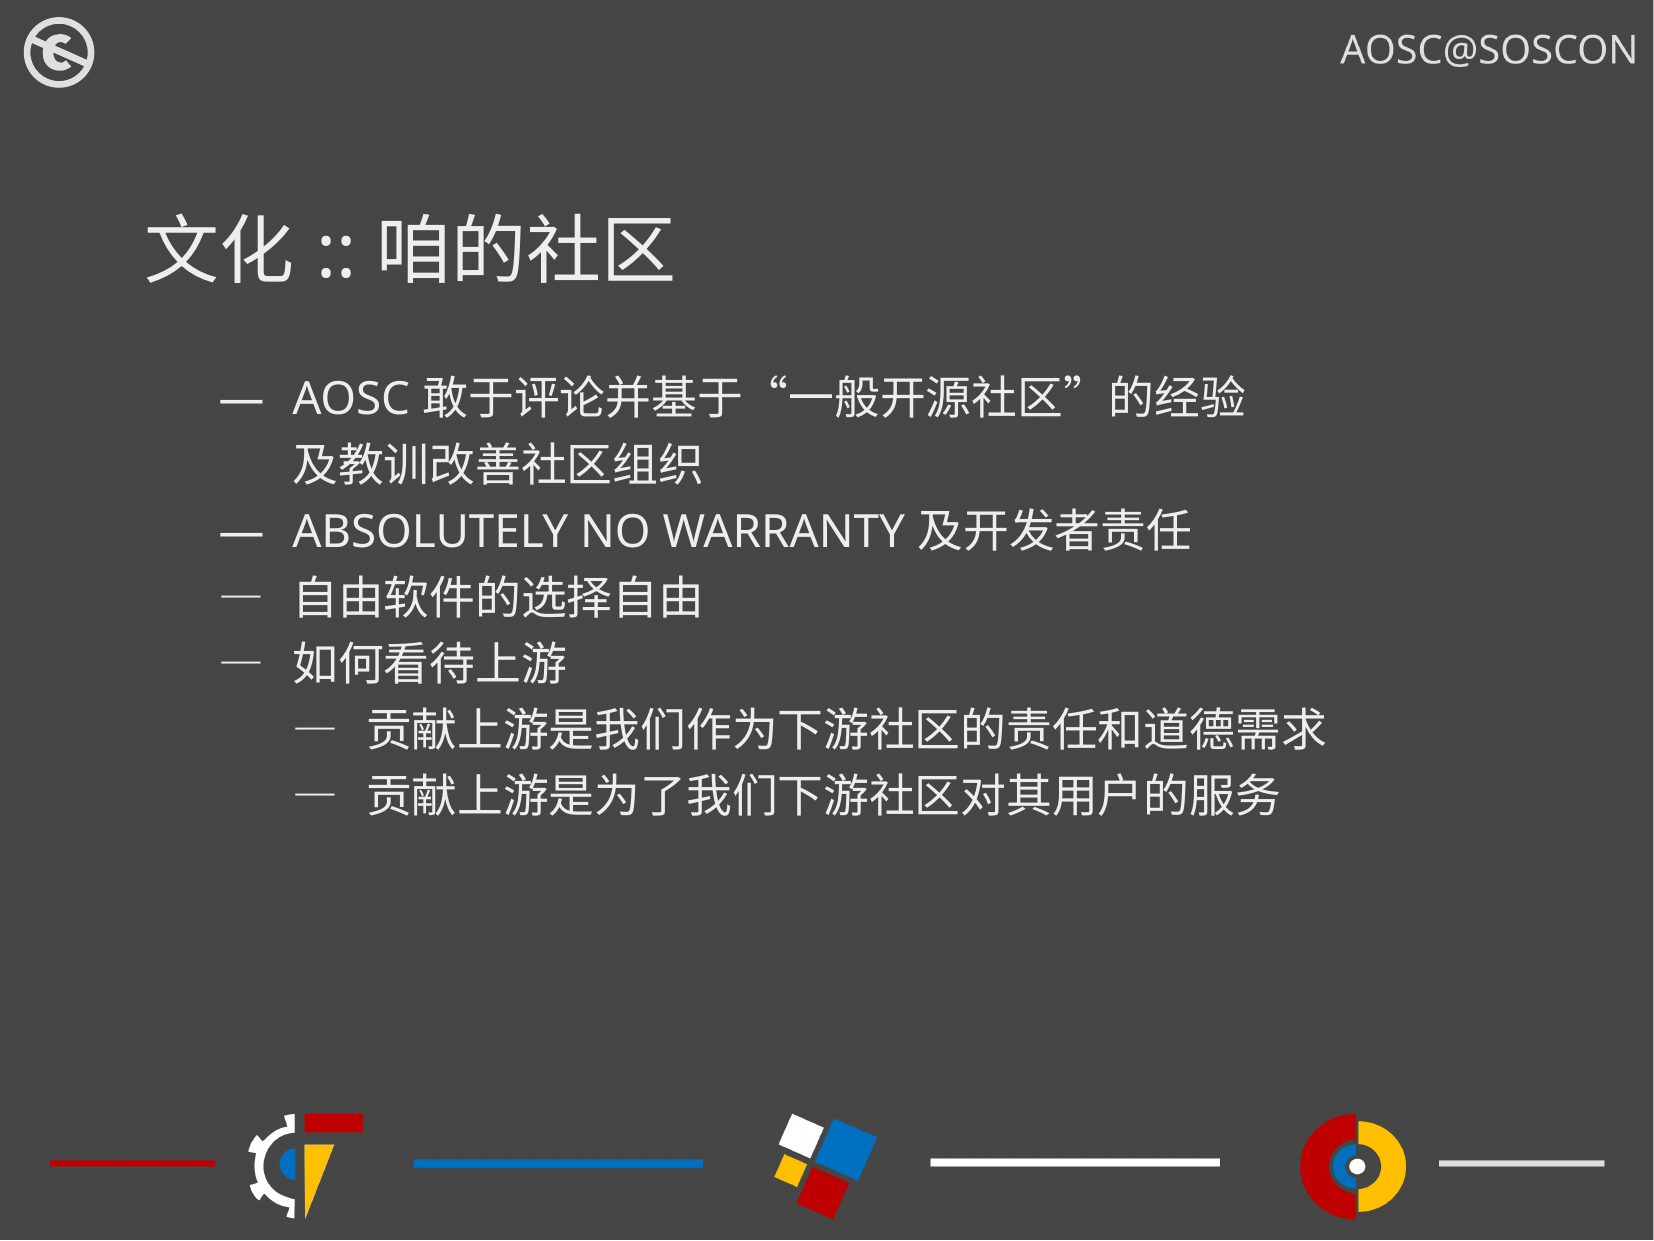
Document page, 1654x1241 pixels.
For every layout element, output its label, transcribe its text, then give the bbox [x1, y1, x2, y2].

picture [0, 0, 1654, 1240]
text_box 文化::咱的社区 — AOSC敢于评论并基于“一般开源社区”的经验 及教训改善社区组织 — ABSOLUTELY NO WARRANTY及开发者责任 — 自由软件的选择自由 — 如何看待上游 — 贡献上游是我们作为下游社区的责任和道德需求 — 贡献上游是为了我们下游社区对其用户的服务 [129, 183, 1536, 1028]
